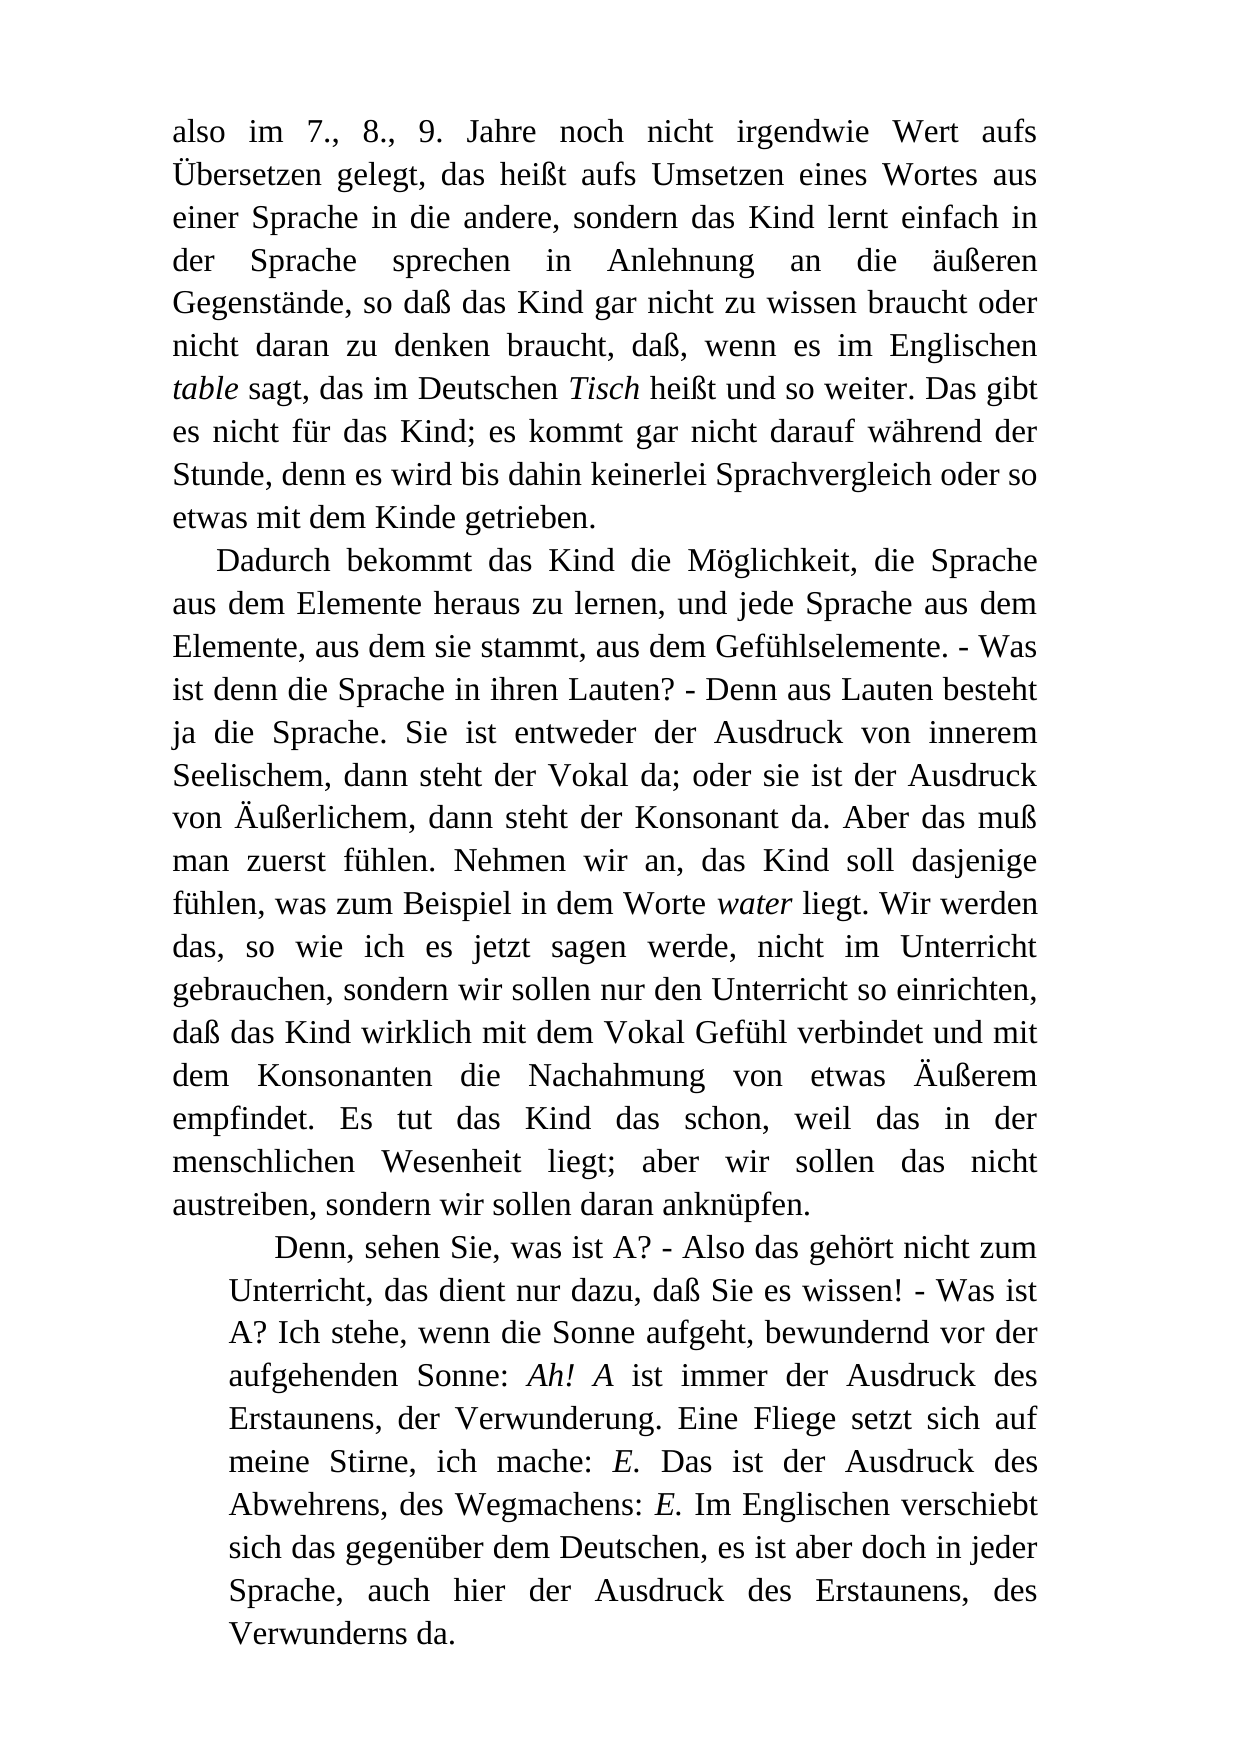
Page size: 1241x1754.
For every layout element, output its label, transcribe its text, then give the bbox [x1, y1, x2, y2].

text Dadurch bekommt das Kind die Möglichkeit, die Sprache aus dem Elemente heraus zu lernen, und jede Sprache aus dem Elemente, aus dem sie stammt, aus dem Gefühlselemente. - Was ist denn die Sprache in ihren Lauten? - Denn aus Lauten besteht ja die Sprache. Sie ist entweder der Ausdruck von innerem Seelischem, dann steht der Vokal da; oder sie ist der Ausdruck von Äußerlichem, dann steht der Konsonant da. Aber das muß man zuerst fühlen. Nehmen wir an, das Kind soll dasjenige fühlen, was zum Beispiel in dem Worte water liegt. Wir werden das, so wie ich es jetzt sagen werde, nicht im Unterricht gebrauchen, sondern wir sollen nur den Unterricht so einrichten, daß das Kind wirklich mit dem Vokal Gefühl verbindet und mit dem Konsonanten die Nachahmung von etwas Äußerem empfindet. Es tut das Kind das schon, weil das in der menschlichen Wesenheit liegt; aber wir sollen das nicht austreiben, sondern wir sollen daran anknüpfen. [172, 540, 1038, 1222]
text also im 7., 8., 9. Jahre noch nicht irgendwie Wert aufs Übersetzen gelegt, das heißt aufs Umsetzen eines Wortes aus einer Sprache in die andere, sondern das Kind lernt einfach in der Sprache sprechen in Anlehnung an die äußeren Gegenstände, so daß das Kind gar nicht zu wissen braucht oder nicht daran zu denken braucht, daß, wenn es im Englischen table sagt, das im Deutschen Tisch heißt und so weiter. Das gibt es nicht für das Kind; es kommt gar nicht darauf während der Stunde, denn es wird bis dahin keinerlei Sprachvergleich oder so etwas mit dem Kinde getrieben. [172, 111, 1038, 536]
text Denn, sehen Sie, was ist A? - Also das gehört nicht zum Unterricht, das dient nur dazu, daß Sie es wissen! - Was ist A? Ich stehe, wenn die Sonne aufgeht, bewundernd vor der aufgehenden Sonne: Ah! A ist immer der Ausdruck des Erstaunens, der Verwunderung. Eine Fliege setzt sich auf meine Stirne, ich mache: E. Das ist der Ausdruck des Abwehrens, des Wegmachens: E. Im Englischen verschiebt sich das gegenüber dem Deutschen, es ist aber doch in jeder Sprache, auch hier der Ausdruck des Erstaunens, des Verwunderns da. [228, 1227, 1038, 1651]
